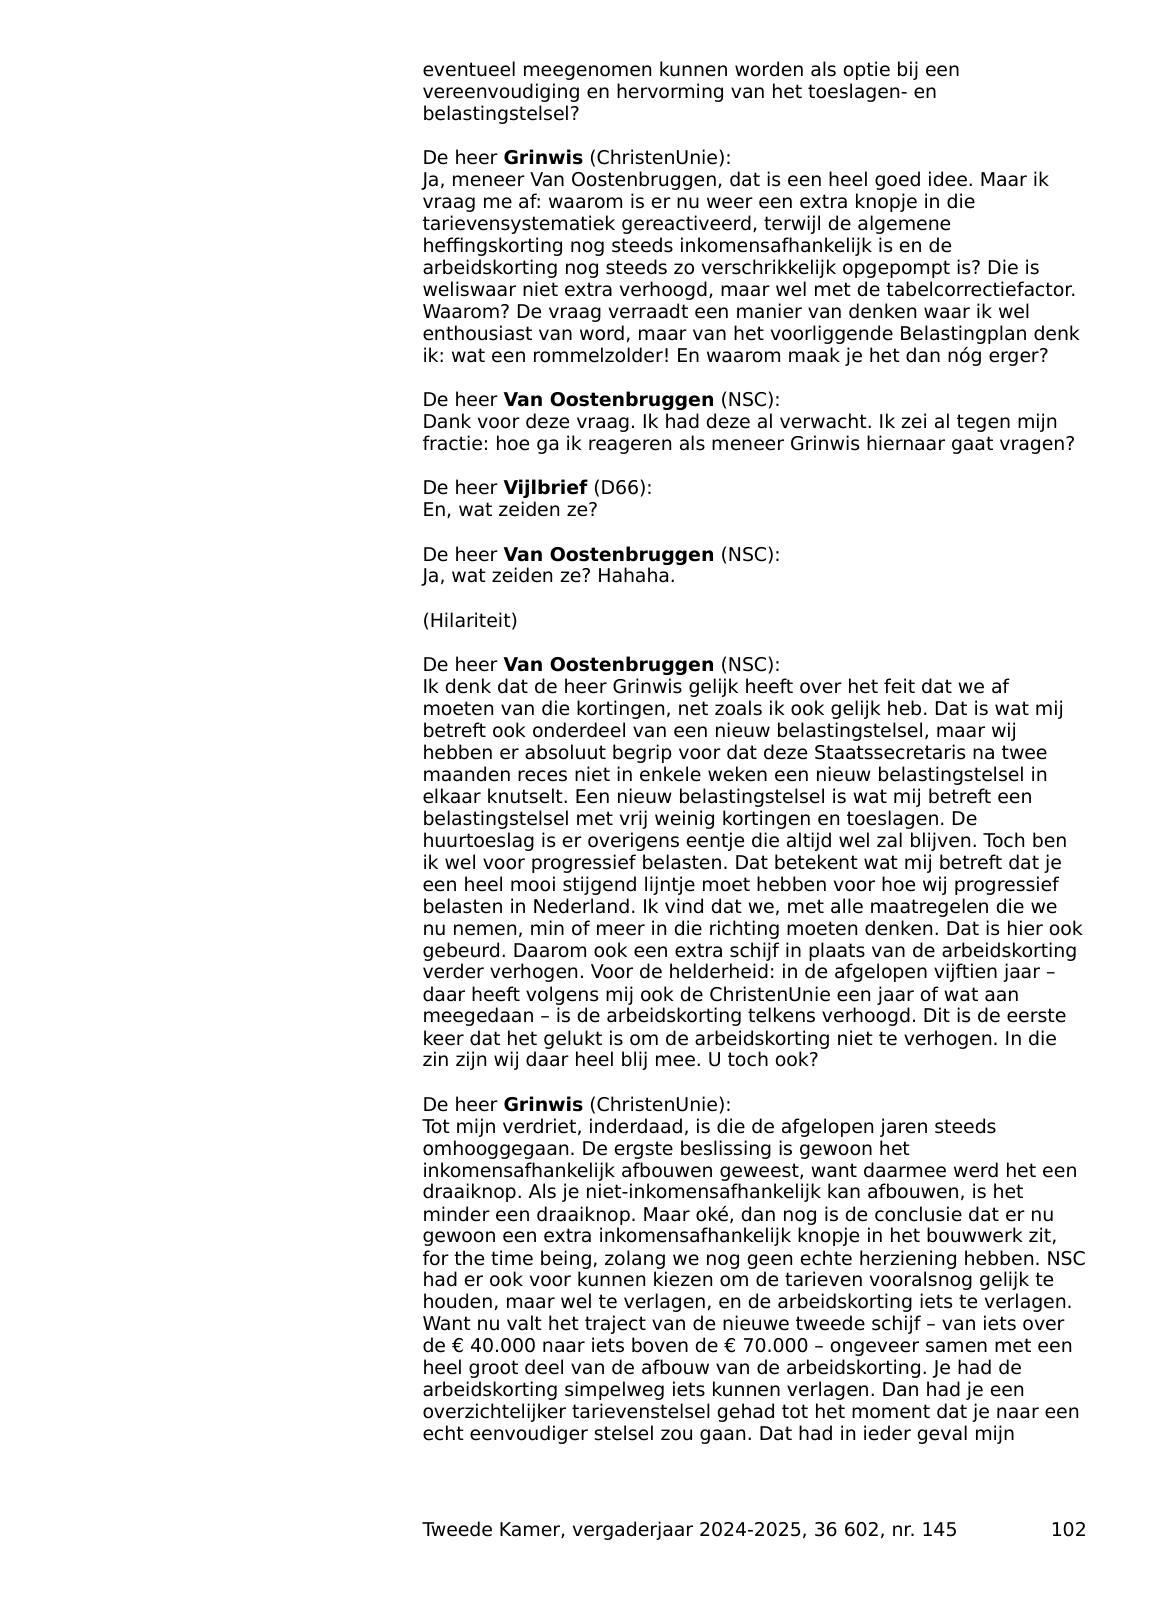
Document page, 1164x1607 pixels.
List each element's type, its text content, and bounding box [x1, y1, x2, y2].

text eventueel meegenomen kunnen worden als optie bij een vereenvoudiging en hervorming van het toeslagen- en belastingstelsel? [422, 59, 1087, 125]
text Dank voor deze vraag. Ik had deze al verwacht. Ik zei al tegen mijn fractie: hoe ga ik reageren als meneer Grinwis hiernaar gaat vragen? [422, 411, 1087, 455]
text Ik denk dat de heer Grinwis gelijk heeft over het feit dat we af moeten van die kortingen, net zoals ik ook gelijk heb. Dat is wat mij betreft ook onderdeel van een nieuw belastingstelsel, maar wij hebben er absoluut begrip voor dat deze Staatssecretaris na twee maanden reces niet in enkele weken een nieuw belastingstelsel in elkaar knutselt. Een nieuw belastingstelsel is wat mij betreft een belastingstelsel met vrij weinig kortingen en toeslagen. De huurtoeslag is er overigens eentje die altijd wel zal blijven. Toch ben ik wel voor progressief belasten. Dat betekent wat mij betreft dat je een heel mooi stijgend lijntje moet hebben voor hoe wij progressief belasten in Nederland. Ik vind dat we, met alle maatregelen die we nu nemen, min of meer in die richting moeten denken. Dat is hier ook gebeurd. Daarom ook een extra schijf in plaats van de arbeidskorting verder verhogen. Voor de helderheid: in de afgelopen vijftien jaar – daar heeft volgens mij ook de ChristenUnie een jaar of wat aan meegedaan – is de arbeidskorting telkens verhoogd. Dit is de eerste keer dat het gelukt is om de arbeidskorting niet te verhogen. In die zin zijn wij daar heel blij mee. U toch ook? [422, 676, 1087, 1071]
text De heer Van Oostenbruggen (NSC): [422, 543, 1087, 565]
text De heer Grinwis (ChristenUnie): [422, 147, 1087, 169]
text Ja, meneer Van Oostenbruggen, dat is een heel goed idee. Maar ik vraag me af: waarom is er nu weer een extra knopje in die tarievensystematiek gereactiveerd, terwijl de algemene heffingskorting nog steeds inkomensafhankelijk is en de arbeidskorting nog steeds zo verschrikkelijk opgepompt is? Die is weliswaar niet extra verhoogd, maar wel met de tabelcorrectiefactor. Waarom? De vraag verraadt een manier van denken waar ik wel enthousiast van word, maar van het voorliggende Belastingplan denk ik: wat een rommelzolder! En waarom maak je het dan nóg erger? [422, 169, 1087, 367]
text De heer Van Oostenbruggen (NSC): [422, 654, 1087, 676]
text Tot mijn verdriet, inderdaad, is die de afgelopen jaren steeds omhooggegaan. De ergste beslissing is gewoon het inkomensafhankelijk afbouwen geweest, want daarmee werd het een draaiknop. Als je niet-inkomensafhankelijk kan afbouwen, is het minder een draaiknop. Maar oké, dan nog is de conclusie dat er nu gewoon een extra inkomensafhankelijk knopje in het bouwwerk zit, for the time being, zolang we nog geen echte herziening hebben. NSC had er ook voor kunnen kiezen om de tarieven vooralsnog gelijk te houden, maar wel te verlagen, en de arbeidskorting iets te verlagen. Want nu valt het traject van de nieuwe tweede schijf – van iets over de € 40.000 naar iets boven de € 70.000 – ongeveer samen met een heel groot deel van de afbouw van de arbeidskorting. Je had de arbeidskorting simpelweg iets kunnen verlagen. Dan had je een overzichtelijker tarievenstelsel gehad tot het moment dat je naar een echt eenvoudiger stelsel zou gaan. Dat had in ieder geval mijn [422, 1116, 1087, 1445]
text En, wat zeiden ze? [422, 499, 1087, 521]
text De heer Van Oostenbruggen (NSC): [422, 389, 1087, 411]
text De heer Vijlbrief (D66): [422, 477, 1087, 499]
text (Hilariteit) [422, 609, 1087, 632]
text Ja, wat zeiden ze? Hahaha. [422, 565, 1087, 587]
text De heer Grinwis (ChristenUnie): [422, 1093, 1087, 1116]
